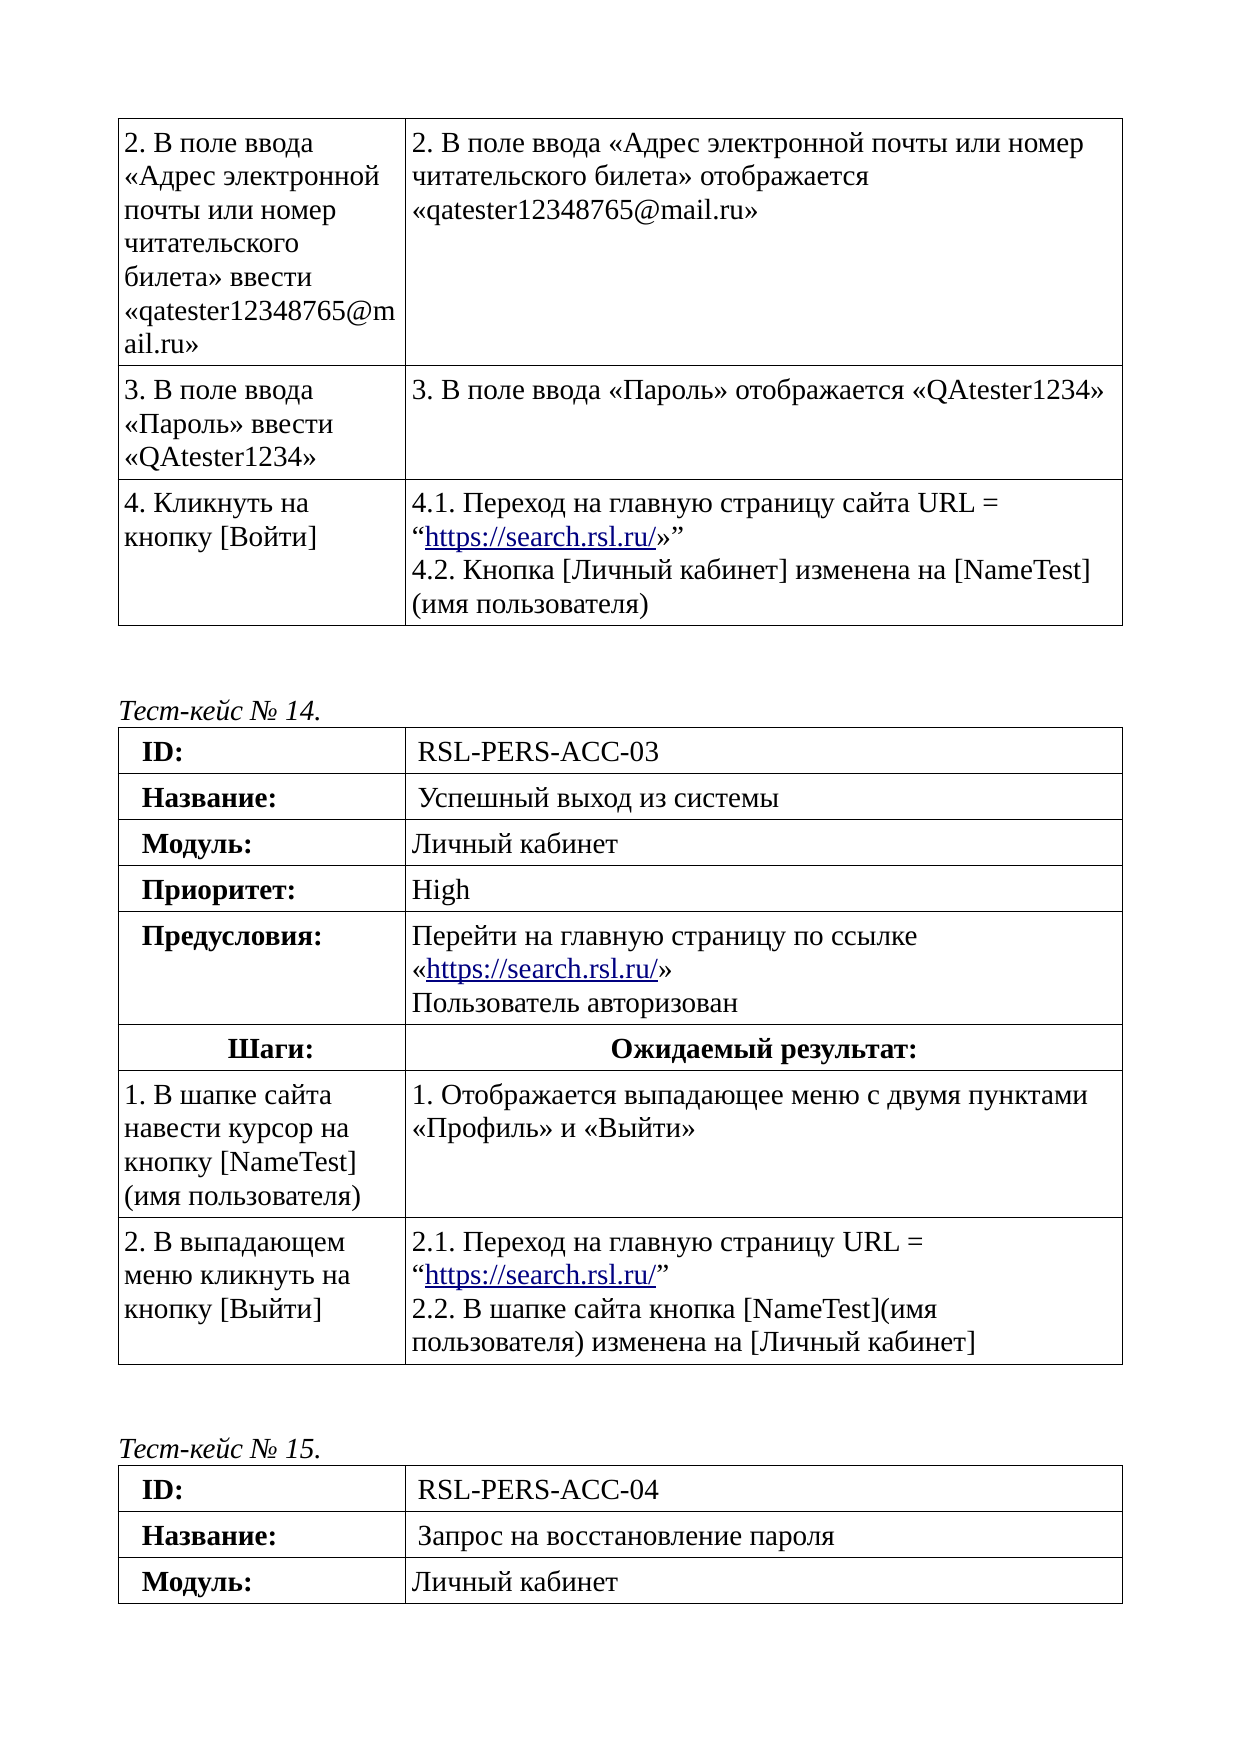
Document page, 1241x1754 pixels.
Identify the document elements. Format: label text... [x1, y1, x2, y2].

table_cell 2. В выпадающем меню кликнуть на кнопку [Выйти] [119, 1218, 405, 1363]
table_cell 4.1. Переход на главную страницу сайта URL = “https://search.rsl.ru/»” 4.2. Кнопка [Личный кабинет] изменена на [NameTest](имя пользователя) [406, 480, 1122, 625]
table_cell 4. Кликнуть на кнопку [Войти] [119, 480, 405, 625]
table_cell Предусловия: [119, 912, 405, 1024]
table_cell Личный кабинет [406, 1558, 1122, 1603]
table_cell Модуль: [119, 820, 405, 865]
table_cell Ожидаемый результат: [406, 1025, 1122, 1070]
table_cell Запрос на восстановление пароля [406, 1512, 1122, 1557]
table_header RSL-PERS-ACC-04 [406, 1466, 1122, 1511]
table_cell 2.1. Переход на главную страницу URL = “https://search.rsl.ru/” 2.2. В шапке сайта кнопка [NameTest](имя пользователя) изменена на [Личный кабинет] [406, 1218, 1122, 1363]
table_cell Модуль: [119, 1558, 405, 1603]
table_cell 1. В шапке сайта навести курсор на кнопку [NameTest](имя пользователя) [119, 1071, 405, 1217]
table_cell 3. В поле ввода «Пароль» ввести «QAtester1234» [119, 366, 405, 478]
table_cell Личный кабинет [406, 820, 1122, 865]
text Тест-кейс № 15. [118, 1432, 1122, 1465]
table_header ID: [119, 728, 405, 773]
table_cell Шаги: [119, 1025, 405, 1070]
table_cell 3. В поле ввода «Пароль» отображается «QAtester1234» [406, 366, 1122, 478]
table_cell High [406, 866, 1122, 911]
table_cell Успешный выход из системы [406, 774, 1122, 819]
table_cell Название: [119, 1512, 405, 1557]
table_cell 1. Отображается выпадающее меню с двумя пунктами «Профиль» и «Выйти» [406, 1071, 1122, 1217]
table_header ID: [119, 1466, 405, 1511]
table_cell 2. В поле ввода «Адрес электронной почты или номер читательского билета» ввести «qatester12348765@mail.ru» [119, 119, 405, 365]
table_cell Перейти на главную страницу по ссылке «https://search.rsl.ru/» Пользователь авторизован [406, 912, 1122, 1024]
table_cell Приоритет: [119, 866, 405, 911]
table_header RSL-PERS-ACC-03 [406, 728, 1122, 773]
text Тест-кейс № 14. [118, 693, 1122, 727]
table_cell 2. В поле ввода «Адрес электронной почты или номер читательского билета» отображается «qatester12348765@mail.ru» [406, 119, 1122, 365]
table_cell Название: [119, 774, 405, 819]
